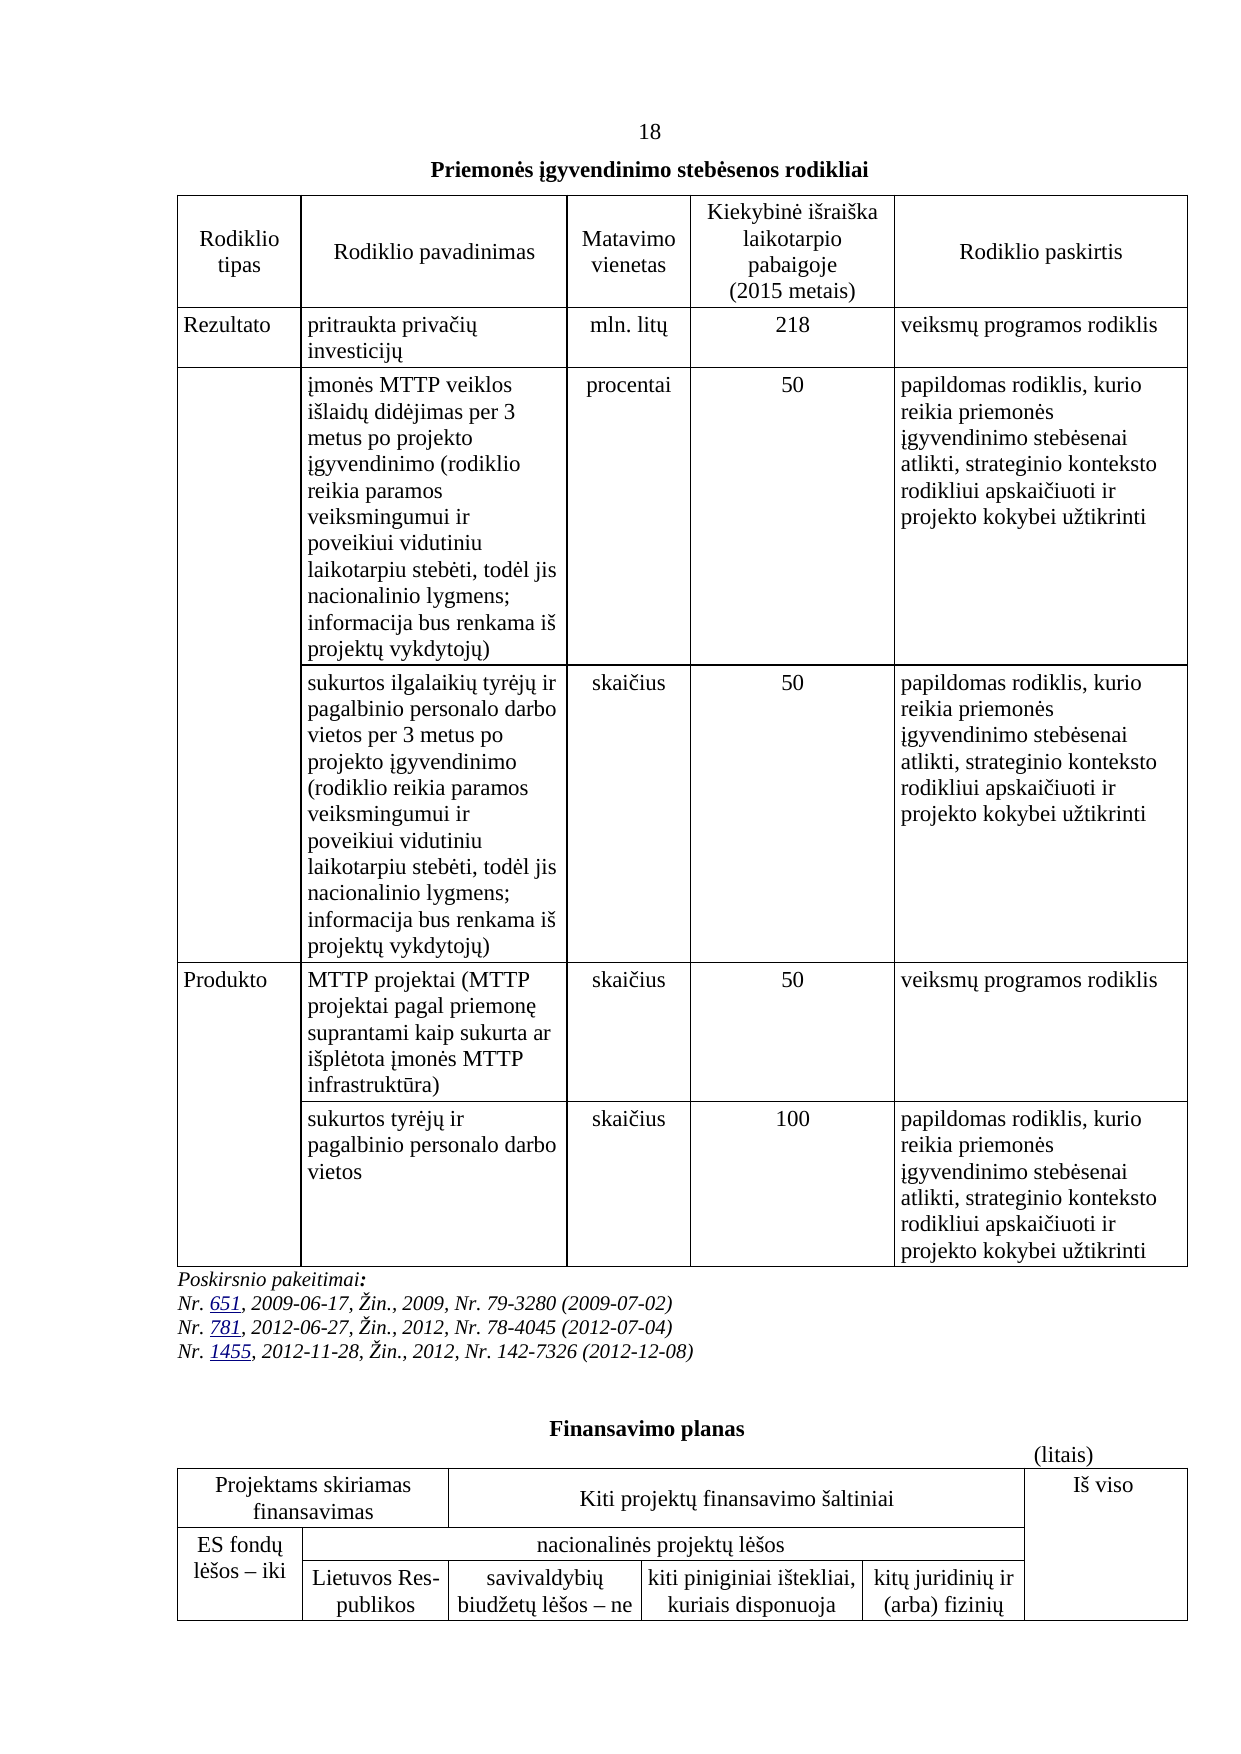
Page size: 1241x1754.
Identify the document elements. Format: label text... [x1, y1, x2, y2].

text Nr. 781, 2012-06-27, Žin., 2012, Nr. 78-4045 (2012-07-04) [177, 1315, 1122, 1339]
table_cell įmonės MTTP veiklos išlaidų didėjimas per 3 metus po projekto įgyvendinimo (rodiklio reikia paramos veiksmingumui ir poveikiui vidutiniu laikotarpiu stebėti, todėl jis nacionalinio lygmens; informacija bus renkama iš projektų vykdytojų) [302, 368, 566, 664]
table_cell kitų juridinių ir (arba) fizinių [863, 1561, 1024, 1620]
table_cell 100 [691, 1102, 894, 1266]
table_cell veiksmų programos rodiklis [895, 308, 1187, 367]
table_cell pritraukta privačių investicijų [302, 308, 566, 367]
table_header Kiekybinė išraiška laikotarpio pabaigoje (2015 metais) [691, 196, 894, 307]
table_cell [178, 368, 300, 961]
table_cell sukurtos ilgalaikių tyrėjų ir pagalbinio personalo darbo vietos per 3 metus po projekto įgyvendinimo (rodiklio reikia paramos veiksmingumui ir poveikiui vidutiniu laikotarpiu stebėti, todėl jis nacionalinio lygmens; informacija bus renkama iš projektų vykdytojų) [302, 666, 566, 961]
table_header Matavimo vienetas [568, 196, 690, 307]
table_header Projektams skiriamas finansavimas [178, 1469, 448, 1527]
text Priemonės įgyvendinimo stebėsenos rodikliai [177, 156, 1122, 182]
table_header Rodiklio tipas [178, 196, 300, 307]
table_header Rodiklio pavadinimas [302, 196, 566, 307]
table_cell skaičius [568, 1102, 690, 1266]
table_header Iš viso [1025, 1469, 1187, 1620]
table_cell papildomas rodiklis, kurio reikia priemonės įgyvendinimo stebėsenai atlikti, strateginio konteksto rodikliui apskaičiuoti ir projekto kokybei užtikrinti [895, 666, 1187, 961]
text Nr. 651, 2009-06-17, Žin., 2009, Nr. 79-3280 (2009-07-02) [177, 1291, 1122, 1315]
table_cell 50 [691, 963, 894, 1101]
table_cell MTTP projektai (MTTP projektai pagal priemonę suprantami kaip sukurta ar išplėtota įmonės MTTP infrastruktūra) [302, 963, 566, 1101]
table_header Rodiklio paskirtis [895, 196, 1187, 307]
table_cell papildomas rodiklis, kurio reikia priemonės įgyvendinimo stebėsenai atlikti, strateginio konteksto rodikliui apskaičiuoti ir projekto kokybei užtikrinti [895, 368, 1187, 664]
table_cell ES fondų lėšos – iki [178, 1528, 302, 1620]
table_cell Rezultato [178, 308, 300, 367]
table_cell 50 [691, 368, 894, 664]
table_cell procentai [568, 368, 690, 664]
table_cell papildomas rodiklis, kurio reikia priemonės įgyvendinimo stebėsenai atlikti, strateginio konteksto rodikliui apskaičiuoti ir projekto kokybei užtikrinti [895, 1102, 1187, 1266]
table_header Kiti projektų finansavimo šaltiniai [449, 1469, 1024, 1527]
table_cell veiksmų programos rodiklis [895, 963, 1187, 1101]
table_cell savivaldybių biudžetų lėšos – ne [449, 1561, 641, 1620]
table_cell Lietuvos Res­publikos [303, 1561, 448, 1620]
table_cell skaičius [568, 963, 690, 1101]
text (litais) [1034, 1441, 1122, 1467]
table_cell Produkto [178, 963, 300, 1266]
table_cell nacionalinės projektų lėšos [303, 1528, 1024, 1560]
table_cell 218 [691, 308, 894, 367]
table_cell sukurtos tyrėjų ir pagalbinio personalo darbo vietos [302, 1102, 566, 1266]
subtitle Poskirsnio pakeitimai: [177, 1267, 1122, 1291]
table_cell kiti piniginiai ištekliai, kuriais disponuoja [642, 1561, 862, 1620]
text Nr. 1455, 2012-11-28, Žin., 2012, Nr. 142-7326 (2012-12-08) [177, 1339, 1122, 1363]
table_cell 50 [691, 666, 894, 961]
text Finansavimo planas [177, 1415, 1122, 1441]
table_cell mln. litų [568, 308, 690, 367]
table_cell skaičius [568, 666, 690, 961]
